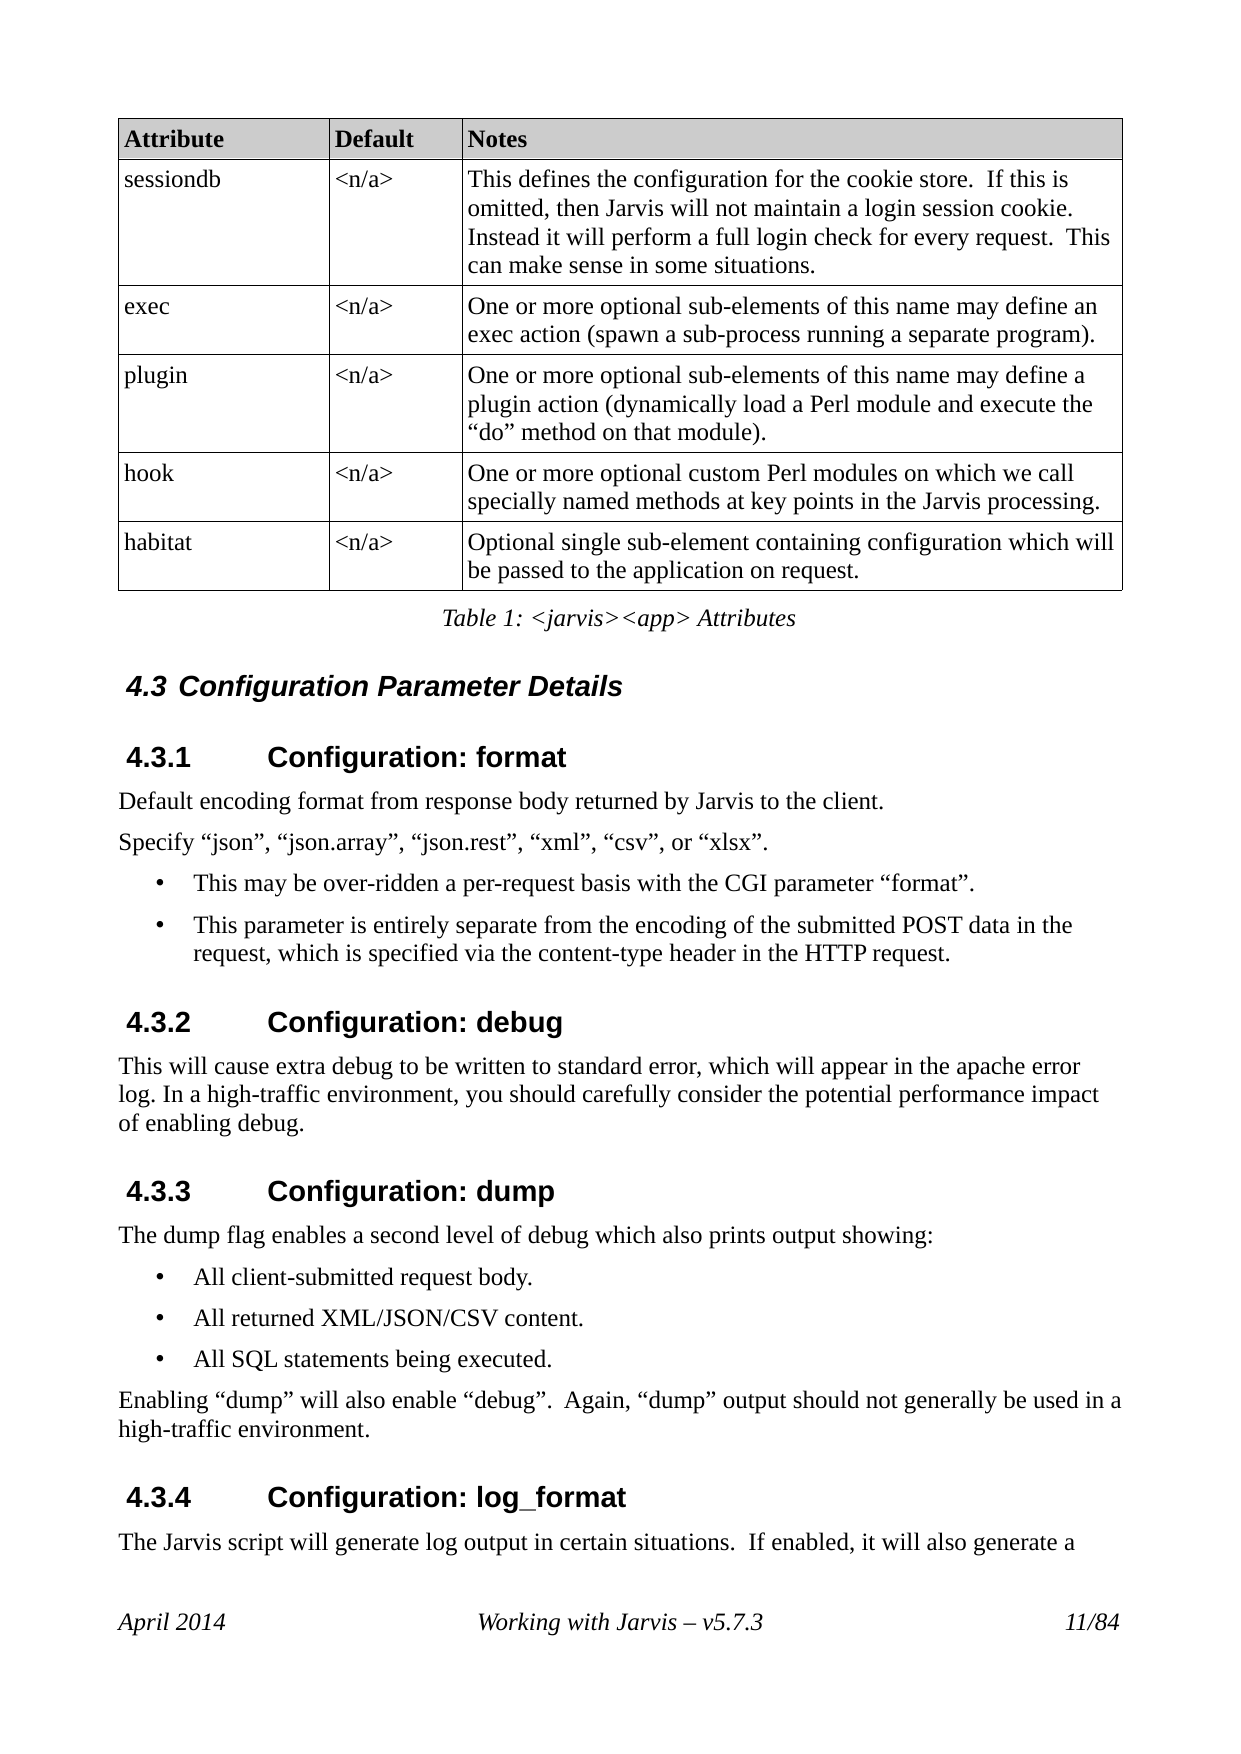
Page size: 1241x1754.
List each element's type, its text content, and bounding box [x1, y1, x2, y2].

subtitle Configuration Parameter Details [118, 669, 1122, 702]
list All client-submitted request body. [156, 1262, 1122, 1291]
text Default encoding format from response body returned by Jarvis to the client. [118, 786, 1122, 815]
table_cell habitat [119, 522, 329, 590]
list This parameter is entirely separate from the encoding of the submitted POST data in the request, which is specified via the content-type header in the HTTP request. [156, 910, 1122, 967]
subtitle Configuration: dump [118, 1174, 1122, 1208]
list All SQL statements being executed. [156, 1344, 1122, 1373]
table_cell <n/a> [330, 453, 462, 521]
subtitle Configuration: format [118, 740, 1122, 773]
table_cell hook [119, 453, 329, 521]
text The Jarvis script will generate log output in certain situations. If enabled, it will also generate a [118, 1527, 1122, 1555]
subtitle Configuration: debug [118, 1005, 1122, 1038]
subtitle Configuration: log_format [118, 1481, 1122, 1514]
table_cell <n/a> [330, 355, 462, 452]
text Enabling “dump” will also enable “debug”. Again, “dump” output should not generally be used in a high-traffic environment. [118, 1386, 1122, 1443]
text Table 1: <jarvis><app> Attributes [118, 603, 1122, 631]
list This may be over-ridden a per-request basis with the CGI parameter “format”. [156, 868, 1122, 897]
table_cell <n/a> [330, 286, 462, 354]
text Specify “json”, “json.array”, “json.rest”, “xml”, “csv”, or “xlsx”. [118, 827, 1122, 856]
table_cell One or more optional sub-elements of this name may define a plugin action (dynamically load a Perl module and execute the “do” method on that module). [463, 355, 1122, 452]
table_cell exec [119, 286, 329, 354]
table_cell plugin [119, 355, 329, 452]
table_header Notes [463, 119, 1122, 158]
table_cell <n/a> [330, 160, 462, 285]
list All returned XML/JSON/CSV content. [156, 1303, 1122, 1332]
table_cell <n/a> [330, 522, 462, 590]
table_cell sessiondb [119, 160, 329, 285]
table_header Default [330, 119, 462, 158]
text This will cause extra debug to be written to standard error, which will appear in the apache error log. In a high-traffic environment, you should carefully consider the potential performance impact of enabling debug. [118, 1051, 1122, 1137]
table_cell One or more optional sub-elements of this name may define an exec action (spawn a sub-process running a separate program). [463, 286, 1122, 354]
table_cell This defines the configuration for the cookie store. If this is omitted, then Jarvis will not maintain a login session cookie. Instead it will perform a full login check for every request. This can make sense in some situations. [463, 160, 1122, 285]
text The dump flag enables a second level of debug which also prints output showing: [118, 1221, 1122, 1249]
table_cell Optional single sub-element containing configuration which will be passed to the application on request. [463, 522, 1122, 590]
table_header Attribute [119, 119, 329, 158]
table_cell One or more optional custom Perl modules on which we call specially named methods at key points in the Jarvis processing. [463, 453, 1122, 521]
